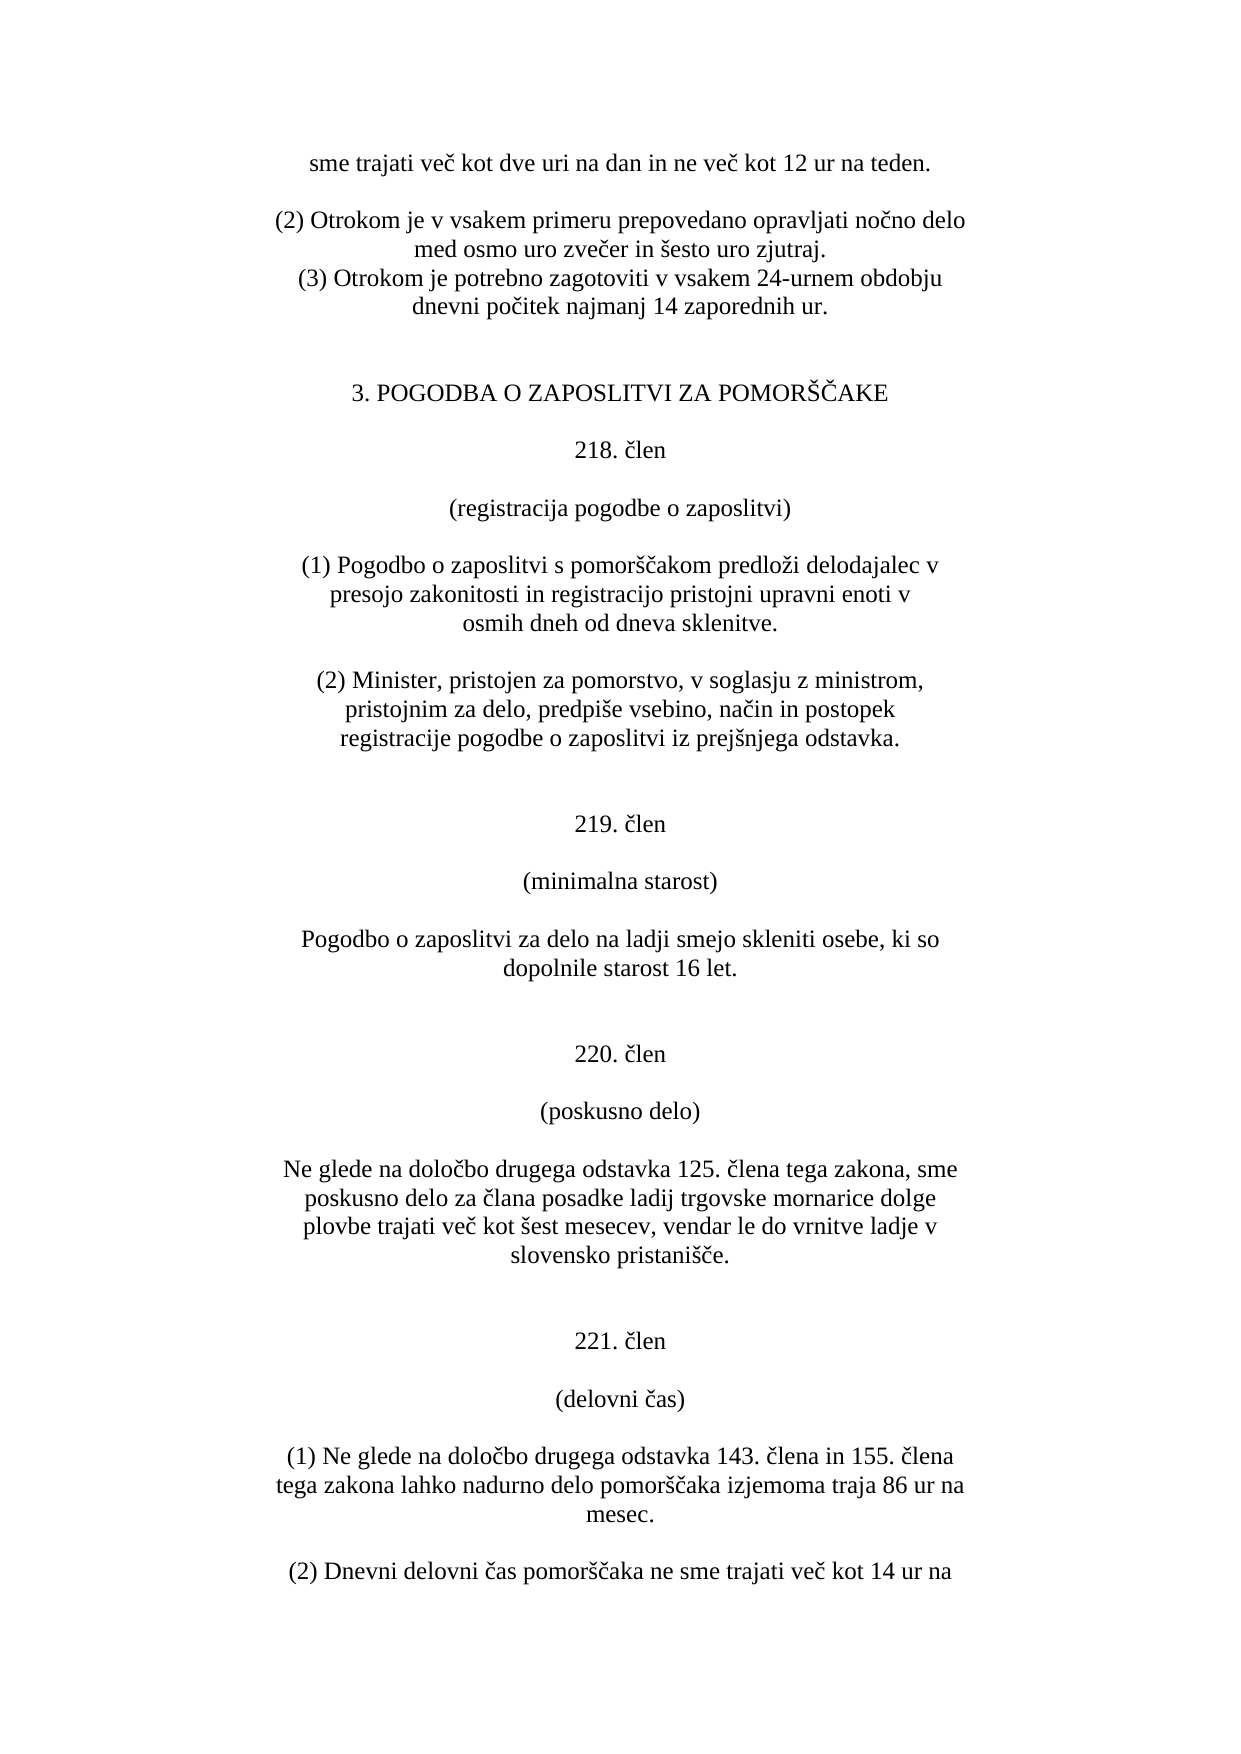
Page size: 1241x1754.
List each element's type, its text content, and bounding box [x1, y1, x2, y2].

table_header (3) Otrokom je potrebno zagotoviti v vsakem 24-urnem obdobju dnevni počitek najmanj 14 zaporednih ur. 3. POGODBA O ZAPOSLITVI ZA POMORŠČAKE 218. člen (registracija pogodbe o zaposlitvi) (1) Pogodbo o zaposlitvi s pomorščakom predloži delodajalec v presojo zakonitosti in registracijo pristojni upravni enoti v osmih dneh od dneva sklenitve. (2) Minister, pristojen za pomorstvo, v soglasju z ministrom, pristojnim za delo, predpiše vsebino, način in postopek registracije pogodbe o zaposlitvi iz prejšnjega odstavka. 219. člen (minimalna starost) Pogodbo o zaposlitvi za delo na ladji smejo skleniti osebe, ki so dopolnile starost 16 let. 220. člen (poskusno delo) Ne glede na določbo drugega odstavka 125. člena tega zakona, sme poskusno delo za člana posadke ladij trgovske mornarice dolge plovbe trajati več kot šest mesecev, vendar le do vrnitve ladje v slovensko pristanišče. 221. člen (delovni čas) (1) Ne glede na določbo drugega odstavka 143. člena in 155. člena tega zakona lahko nadurno delo pomorščaka izjemoma traja 86 ur na mesec. (2) Dnevni delovni čas pomorščaka ne sme trajati več kot 14 ur na [138, 263, 1102, 1585]
table_header sme trajati več kot dve uri na dan in ne več kot 12 ur na teden. (2) Otrokom je v vsakem primeru prepovedano opravljati nočno delo med osmo uro zvečer in šesto uro zjutraj. [138, 148, 1102, 263]
